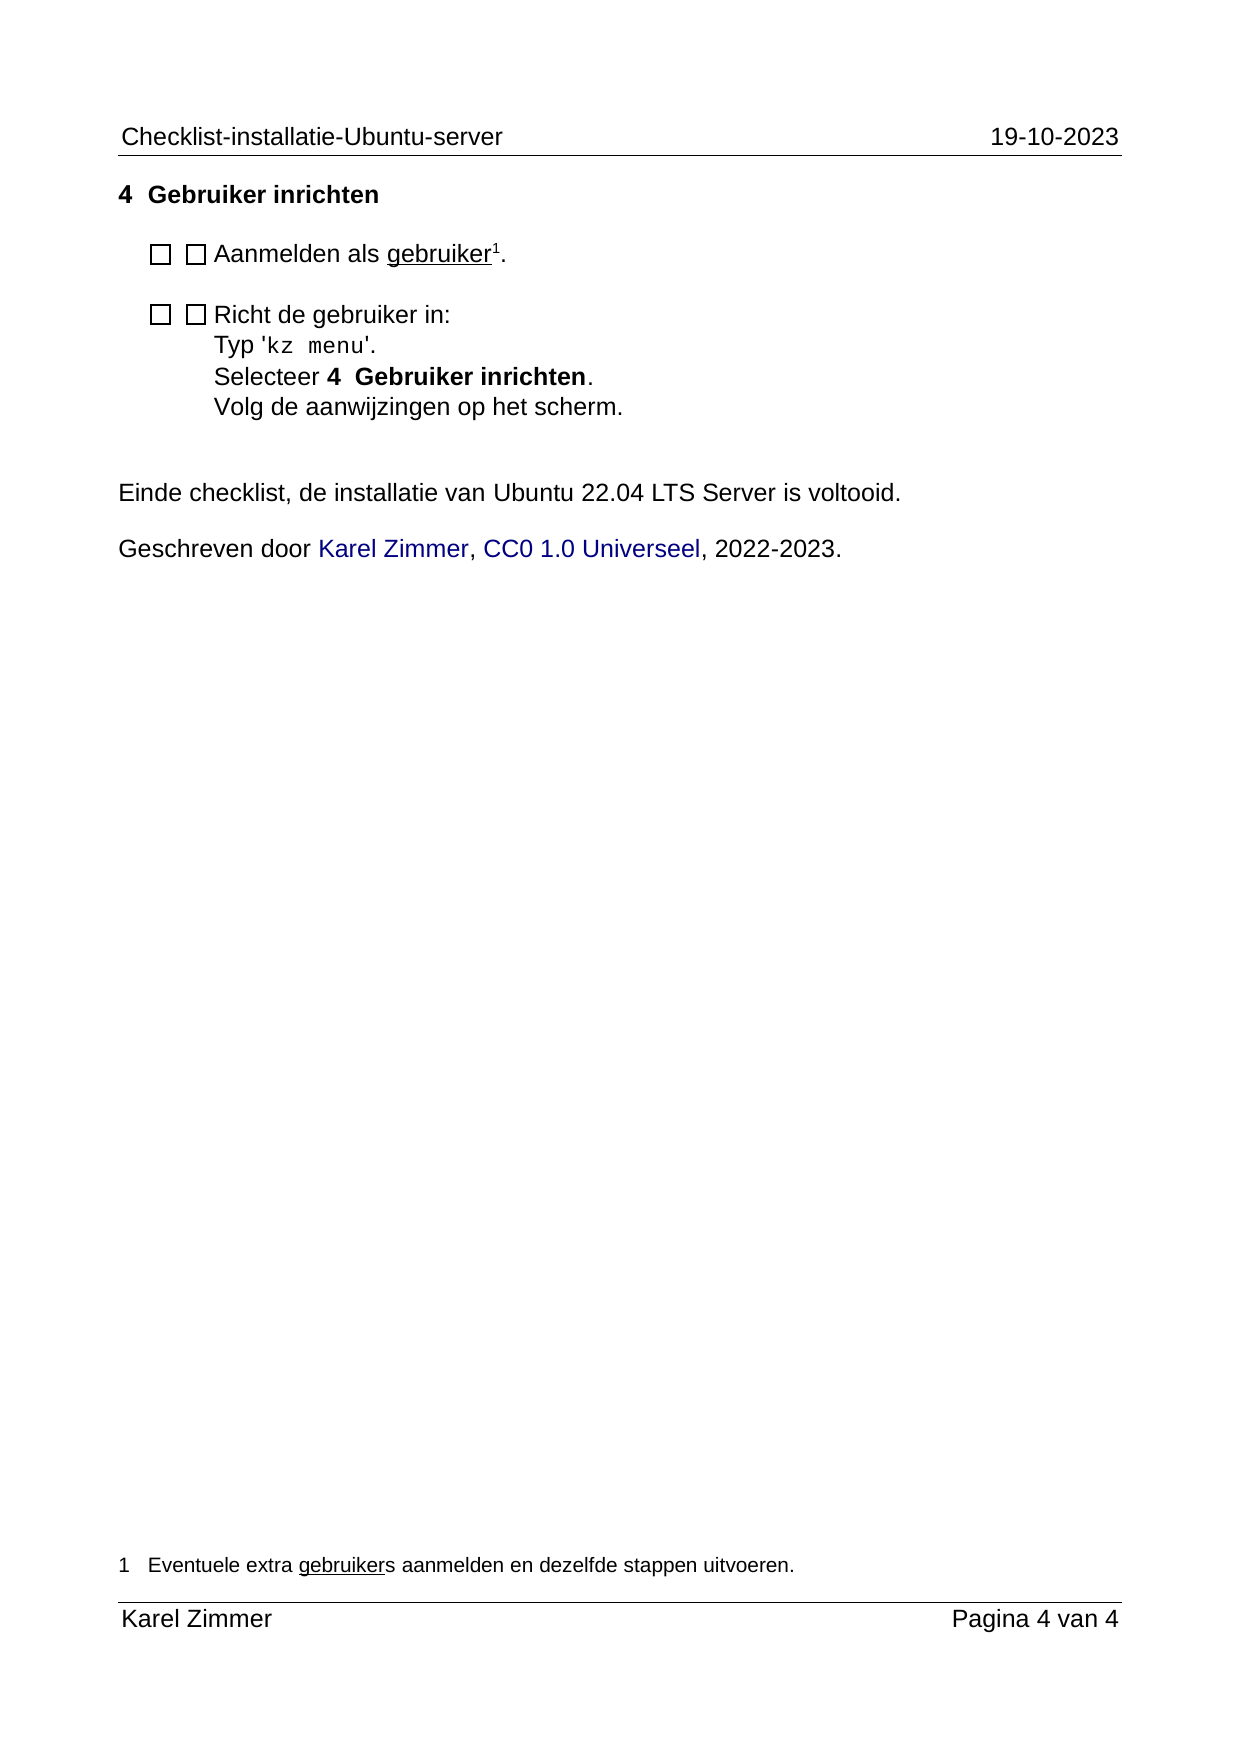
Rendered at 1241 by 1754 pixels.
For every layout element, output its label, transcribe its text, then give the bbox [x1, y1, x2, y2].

table_cell [118, 330, 142, 362]
text Einde checklist, de installatie van Ubuntu 22.04 LTS Server is voltooid. [118, 478, 1122, 507]
table_cell [177, 392, 213, 422]
list Gebruiker inrichten [118, 177, 1122, 211]
table_cell [118, 362, 142, 392]
table_cell [142, 269, 177, 300]
table_header [142, 239, 177, 269]
table_cell Volg de aanwijzingen op het scherm. [213, 392, 1122, 422]
text Geschreven door Karel Zimmer, CC0 1.0 Universeel, 2022-2023. [118, 534, 1122, 563]
table_cell [142, 330, 177, 362]
table_header [118, 239, 142, 269]
table_cell Typ 'kz menu'. [213, 330, 1122, 362]
table_cell [177, 269, 213, 300]
table_cell [177, 300, 213, 330]
table_cell [142, 362, 177, 392]
table_cell [118, 300, 142, 330]
table_cell [142, 392, 177, 422]
table_cell [177, 362, 213, 392]
table_header [177, 239, 213, 269]
table_cell [177, 330, 213, 362]
table_header Aanmelden als gebruiker. [213, 239, 1122, 269]
table_cell [118, 392, 142, 422]
table_cell Richt de gebruiker in: [213, 300, 1122, 330]
table_cell Selecteer 4 Gebruiker inrichten. [213, 362, 1122, 392]
table_cell [142, 300, 177, 330]
table_cell [118, 269, 142, 300]
table_cell [213, 269, 1122, 300]
